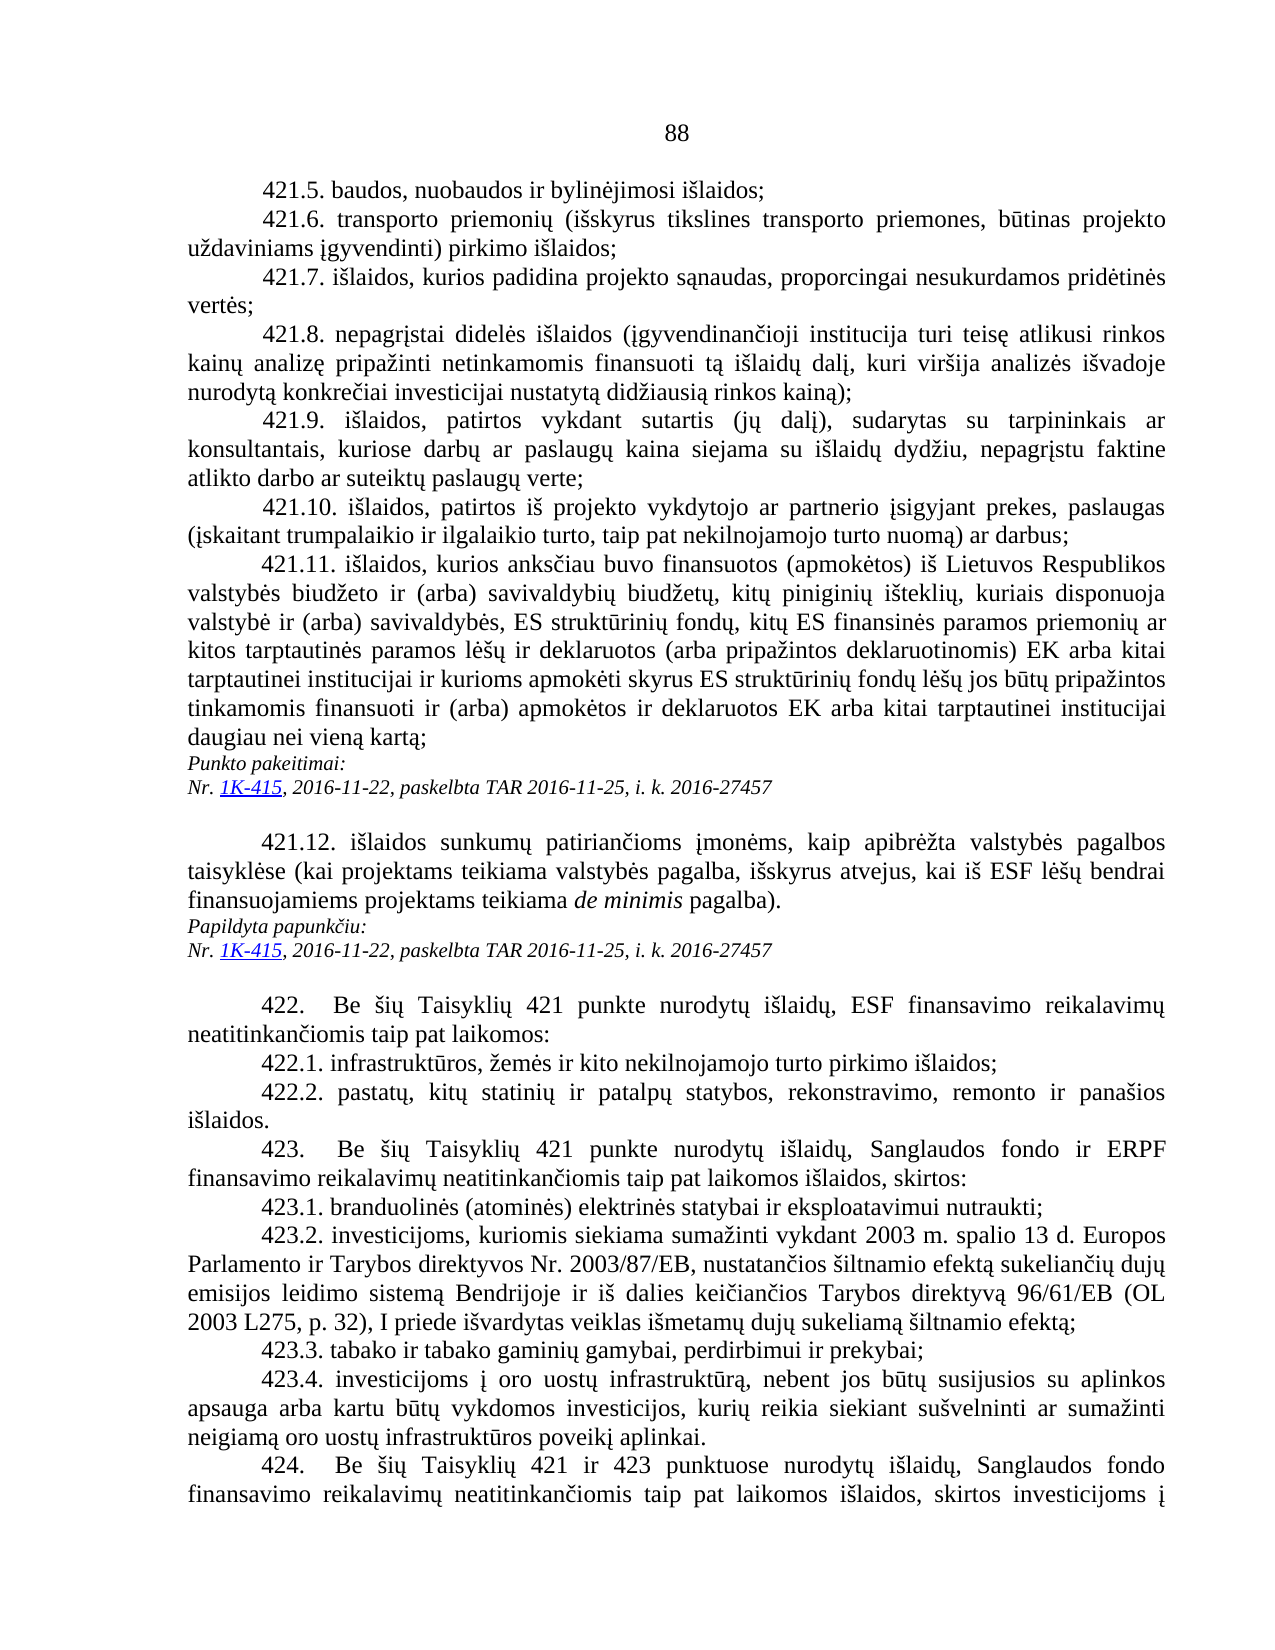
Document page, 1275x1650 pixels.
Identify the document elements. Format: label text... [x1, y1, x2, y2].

text 421.10. išlaidos, patirtos iš projekto vykdytojo ar partnerio įsigyjant prekes, paslaugas (įskaitant trumpalaikio ir ilgalaikio turto, taip pat nekilnojamojo turto nuomą) ar darbus; [187, 492, 1167, 549]
text Papildyta papunkčiu: [187, 914, 1167, 938]
text 421.7. išlaidos, kurios padidina projekto sąnaudas, proporcingai nesukurdamos pridėtinės vertės; [187, 262, 1167, 319]
text 423.4. investicijoms į oro uostų infrastruktūrą, nebent jos būtų susijusios su aplinkos apsauga arba kartu būtų vykdomos investicijos, kurių reikia siekiant sušvelninti ar sumažinti neigiamą oro uostų infrastruktūros poveikį aplinkai. [187, 1364, 1167, 1451]
text 423.3. tabako ir tabako gaminių gamybai, perdirbimui ir prekybai; [187, 1336, 1167, 1364]
text 421.12. išlaidos sunkumų patiriančioms įmonėms, kaip apibrėžta valstybės pagalbos taisyklėse (kai projektams teikiama valstybės pagalba, išskyrus atvejus, kai iš ESF lėšų bendrai finansuojamiems projektams teikiama de minimis pagalba). [187, 827, 1167, 914]
text 421.6. transporto priemonių (išskyrus tikslines transporto priemones, būtinas projekto uždaviniams įgyvendinti) pirkimo išlaidos; [187, 204, 1167, 262]
text Nr. 1K-415, 2016-11-22, paskelbta TAR 2016-11-25, i. k. 2016-27457 [187, 775, 1167, 799]
text 421.9. išlaidos, patirtos vykdant sutartis (jų dalį), sudarytas su tarpininkais ar konsultantais, kuriose darbų ar paslaugų kaina siejama su išlaidų dydžiu, nepagrįstu faktine atlikto darbo ar suteiktų paslaugų verte; [187, 406, 1167, 492]
text 423. Be šių Taisyklių 421 punkte nurodytų išlaidų, Sanglaudos fondo ir ERPF finansavimo reikalavimų neatitinkančiomis taip pat laikomos išlaidos, skirtos: [187, 1134, 1167, 1192]
text 421.8. nepagrįstai didelės išlaidos (įgyvendinančioji institucija turi teisę atlikusi rinkos kainų analizę pripažinti netinkamomis finansuoti tą išlaidų dalį, kuri viršija analizės išvadoje nurodytą konkrečiai investicijai nustatytą didžiausią rinkos kainą); [187, 319, 1167, 406]
text 422. Be šių Taisyklių 421 punkte nurodytų išlaidų, ESF finansavimo reikalavimų neatitinkančiomis taip pat laikomos: [187, 991, 1167, 1048]
text 422.1. infrastruktūros, žemės ir kito nekilnojamojo turto pirkimo išlaidos; [187, 1048, 1167, 1077]
text 422.2. pastatų, kitų statinių ir patalpų statybos, rekonstravimo, remonto ir panašios išlaidos. [187, 1077, 1167, 1134]
text Punkto pakeitimai: [187, 751, 1167, 775]
text 421.5. baudos, nuobaudos ir bylinėjimosi išlaidos; [187, 176, 1167, 204]
text 424. Be šių Taisyklių 421 ir 423 punktuose nurodytų išlaidų, Sanglaudos fondo finansavimo reikalavimų neatitinkančiomis taip pat laikomos išlaidos, skirtos investicijoms į [187, 1451, 1167, 1508]
text 423.1. branduolinės (atominės) elektrinės statybai ir eksploatavimui nutraukti; [187, 1192, 1167, 1221]
text 421.11. išlaidos, kurios anksčiau buvo finansuotos (apmokėtos) iš Lietuvos Respublikos valstybės biudžeto ir (arba) savivaldybių biudžetų, kitų piniginių išteklių, kuriais disponuoja valstybė ir (arba) savivaldybės, ES struktūrinių fondų, kitų ES finansinės paramos priemonių ar kitos tarptautinės paramos lėšų ir deklaruotos (arba pripažintos deklaruotinomis) EK arba kitai tarptautinei institucijai ir kurioms apmokėti skyrus ES struktūrinių fondų lėšų jos būtų pripažintos tinkamomis finansuoti ir (arba) apmokėtos ir deklaruotos EK arba kitai tarptautinei institucijai daugiau nei vieną kartą; [187, 549, 1167, 751]
text Nr. 1K-415, 2016-11-22, paskelbta TAR 2016-11-25, i. k. 2016-27457 [187, 938, 1167, 962]
text 423.2. investicijoms, kuriomis siekiama sumažinti vykdant 2003 m. spalio 13 d. Europos Parlamento ir Tarybos direktyvos Nr. 2003/87/EB, nustatančios šiltnamio efektą sukeliančių dujų emisijos leidimo sistemą Bendrijoje ir iš dalies keičiančios Tarybos direktyvą 96/61/EB (OL 2003 L275, p. 32), I priede išvardytas veiklas išmetamų dujų sukeliamą šiltnamio efektą; [187, 1221, 1167, 1336]
